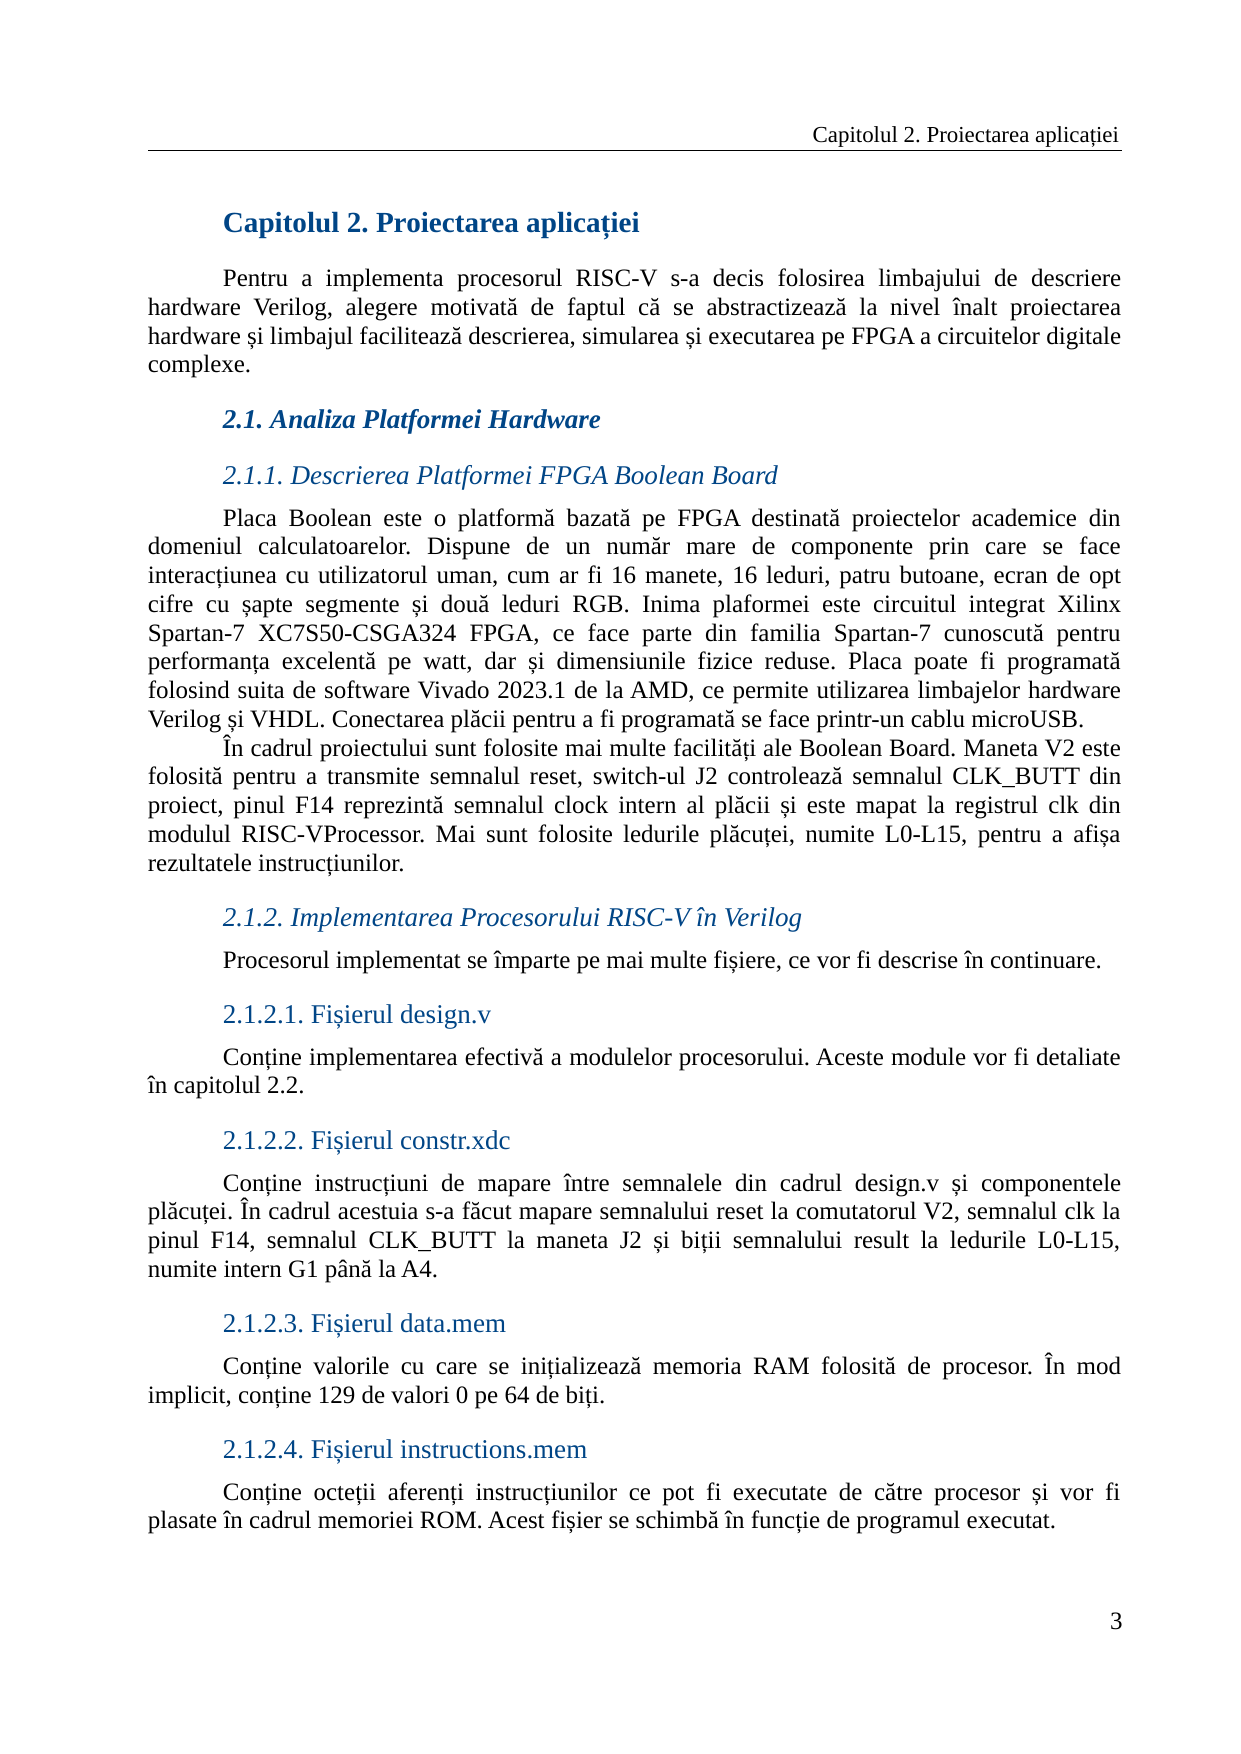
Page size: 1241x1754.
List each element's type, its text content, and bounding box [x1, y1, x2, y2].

text Conține instrucțiuni de mapare între semnalele din cadrul design.v și componentele plăcuței. În cadrul acestuia s-a făcut mapare semnalului reset la comutatorul V2, semnalul clk la pinul F14, semnalul CLK_BUTT la maneta J2 și biții semnalului result la ledurile L0-L15, numite intern G1 până la A4. [148, 1168, 1122, 1283]
text Placa Boolean este o platformă bazată pe FPGA destinată proiectelor academice din domeniul calculatoarelor. Dispune de un număr mare de componente prin care se face interacțiunea cu utilizatorul uman, cum ar fi 16 manete, 16 leduri, patru butoane, ecran de opt cifre cu șapte segmente și două leduri RGB. Inima plaformei este circuitul integrat Xilinx Spartan-7 XC7S50-CSGA324 FPGA, ce face parte din familia Spartan-7 cunoscută pentru performanța excelentă pe watt, dar și dimensiunile fizice reduse. Placa poate fi programată folosind suita de software Vivado 2023.1 de la AMD, ce permite utilizarea limbajelor hardware Verilog și VHDL. Conectarea plăcii pentru a fi programată se face printr-un cablu microUSB. [148, 503, 1122, 733]
text Conține valorile cu care se inițializează memoria RAM folosită de procesor. În mod implicit, conține 129 de valori 0 pe 64 de biți. [148, 1351, 1122, 1408]
text Conține octeții aferenți instrucțiunilor ce pot fi executate de către procesor și vor fi plasate în cadrul memoriei ROM. Acest fișier se schimbă în funcție de programul executat. [148, 1477, 1122, 1534]
subtitle Analiza Platformei Hardware [223, 403, 1122, 434]
subtitle Fișierul instructions.mem [223, 1433, 1122, 1464]
text Procesorul implementat se împarte pe mai multe fișiere, ce vor fi descrise în continuare. [148, 945, 1122, 973]
subtitle Fișierul design.v [223, 998, 1122, 1029]
text Pentru a implementa procesorul RISC-V s-a decis folosirea limbajului de descriere hardware Verilog, alegere motivată de faptul că se abstractizează la nivel înalt proiectarea hardware și limbajul facilitează descrierea, simularea și executarea pe FPGA a circuitelor digitale complexe. [148, 263, 1122, 378]
text Conține implementarea efectivă a modulelor procesorului. Aceste module vor fi detaliate în capitolul 2.2. [148, 1042, 1122, 1099]
text În cadrul proiectului sunt folosite mai multe facilități ale Boolean Board. Maneta V2 este folosită pentru a transmite semnalul reset, switch-ul J2 controlează semnalul CLK_BUTT din proiect, pinul F14 reprezintă semnalul clock intern al plăcii și este mapat la registrul clk din modulul RISC-VProcessor. Mai sunt folosite ledurile plăcuței, numite L0-L15, pentru a afișa rezultatele instrucțiunilor. [148, 733, 1122, 876]
subtitle Descrierea Platformei FPGA Boolean Board [223, 459, 1122, 490]
subtitle Fișierul data.mem [223, 1307, 1122, 1338]
subtitle Fișierul constr.xdc [223, 1124, 1122, 1155]
subtitle Proiectarea aplicației [148, 205, 1122, 238]
subtitle Implementarea Procesorului RISC-V în Verilog [223, 901, 1122, 932]
